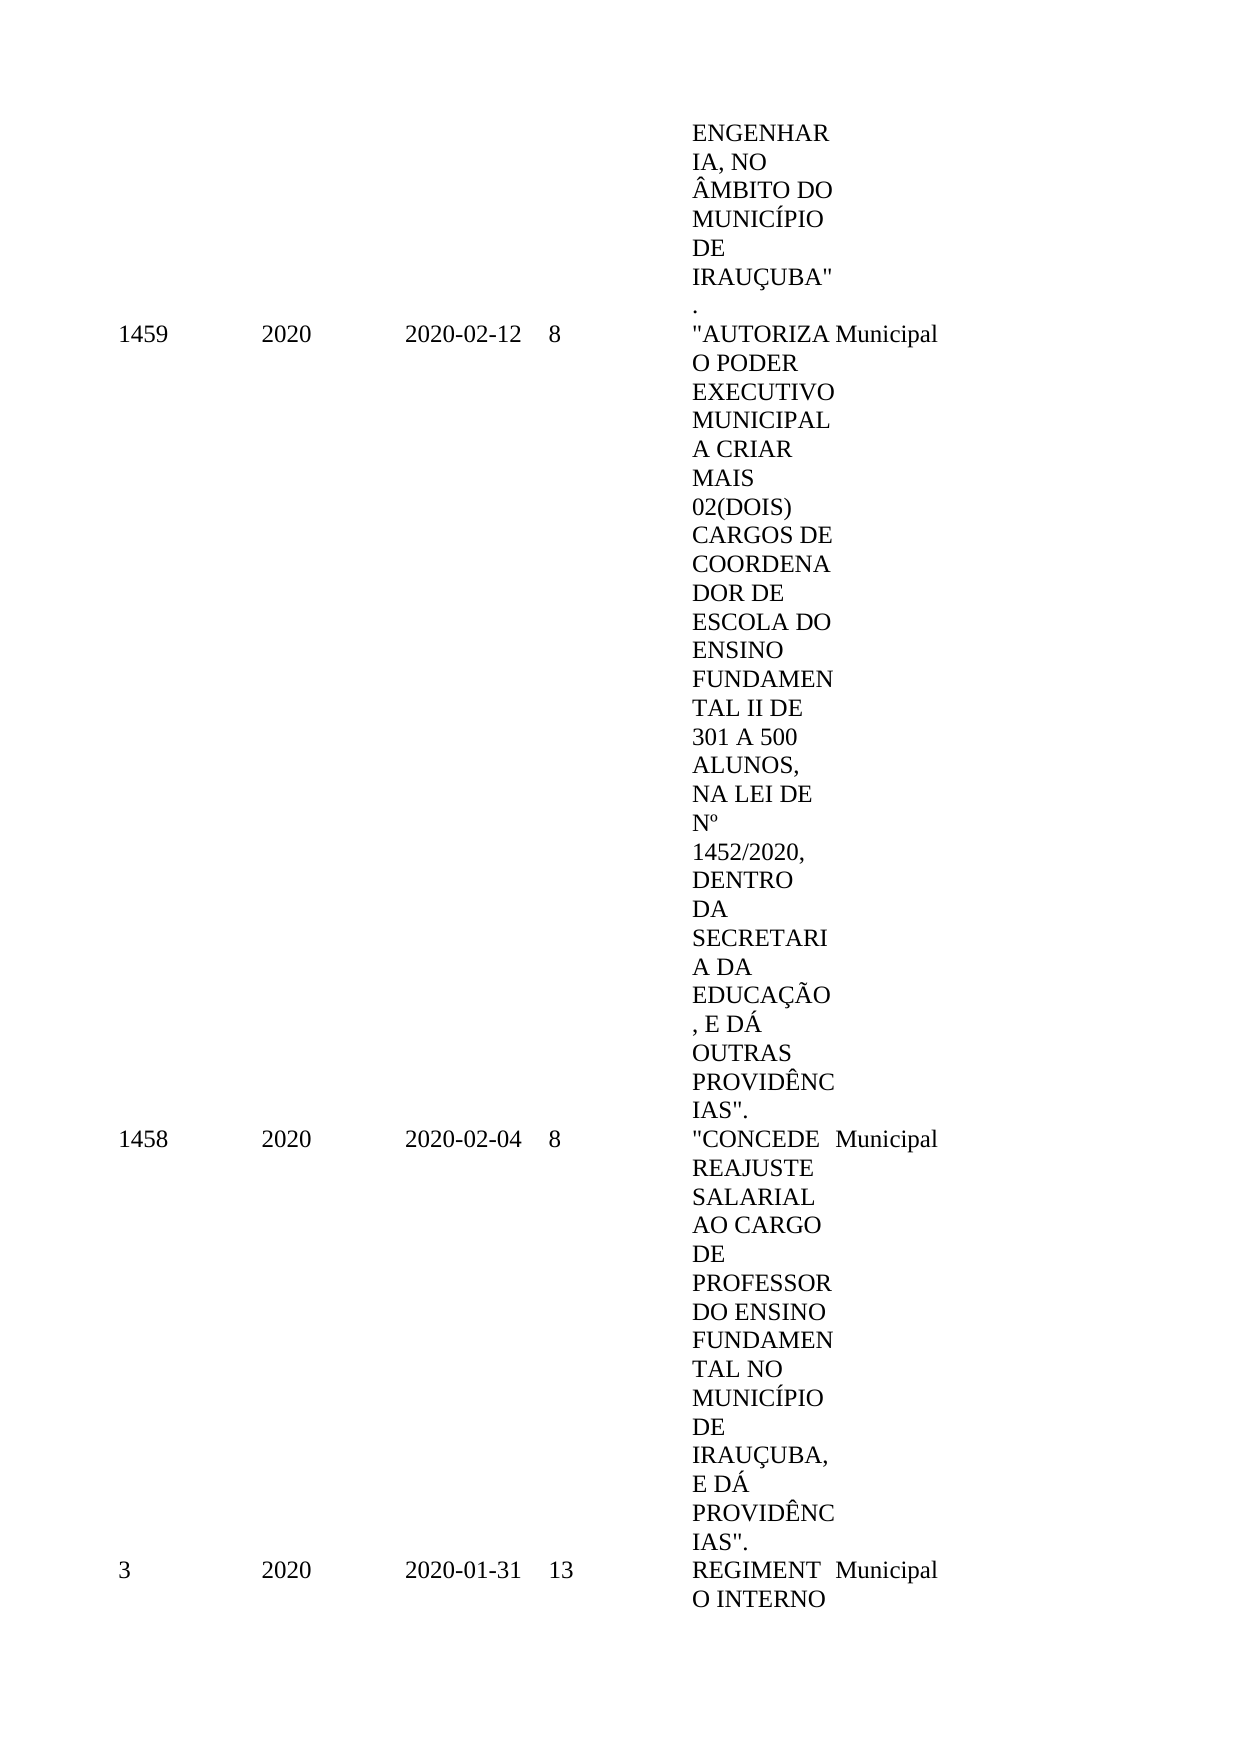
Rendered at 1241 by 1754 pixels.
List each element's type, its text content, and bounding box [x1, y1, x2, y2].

table_cell [405, 118, 548, 319]
table_cell [979, 1556, 1122, 1613]
table_cell 8 [548, 319, 692, 1124]
table_cell REGIMENTO INTERNO [692, 1556, 835, 1613]
table_cell 3 [118, 1556, 261, 1613]
table_cell [979, 319, 1122, 1124]
table_cell [261, 118, 405, 319]
table_cell Municipal [835, 1124, 979, 1556]
table_cell 2020-02-12 [405, 319, 548, 1124]
table_cell 8 [548, 1124, 692, 1556]
table_cell 2020 [261, 1124, 405, 1556]
table_cell [548, 118, 692, 319]
table_cell "CONCEDE REAJUSTE SALARIAL AO CARGO DE PROFESSOR DO ENSINO FUNDAMENTAL NO MUNICÍPIO DE IRAUÇUBA, E DÁ PROVIDÊNCIAS". [692, 1124, 835, 1556]
table_cell [835, 118, 979, 319]
table_cell 2020-02-04 [405, 1124, 548, 1556]
table_cell 1458 [118, 1124, 261, 1556]
table_cell [979, 118, 1122, 319]
table_cell 2020 [261, 1556, 405, 1613]
table_cell 13 [548, 1556, 692, 1613]
table_cell "AUTORIZA O PODER EXECUTIVO MUNICIPAL A CRIAR MAIS 02(DOIS) CARGOS DE COORDENADOR DE ESCOLA DO ENSINO FUNDAMENTAL II DE 301 A 500 ALUNOS, NA LEI DE Nº 1452/2020, DENTRO DA SECRETARIA DA EDUCAÇÃO, E DÁ OUTRAS PROVIDÊNCIAS". [692, 319, 835, 1124]
table_cell [118, 118, 261, 319]
table_cell 2020 [261, 319, 405, 1124]
table_cell 1459 [118, 319, 261, 1124]
table_cell 2020-01-31 [405, 1556, 548, 1613]
table_cell Municipal [835, 319, 979, 1124]
table_cell [979, 1124, 1122, 1556]
table_cell ENGENHARIA, NO ÂMBITO DO MUNICÍPIO DE IRAUÇUBA". [692, 118, 835, 319]
table_cell Municipal [835, 1556, 979, 1613]
